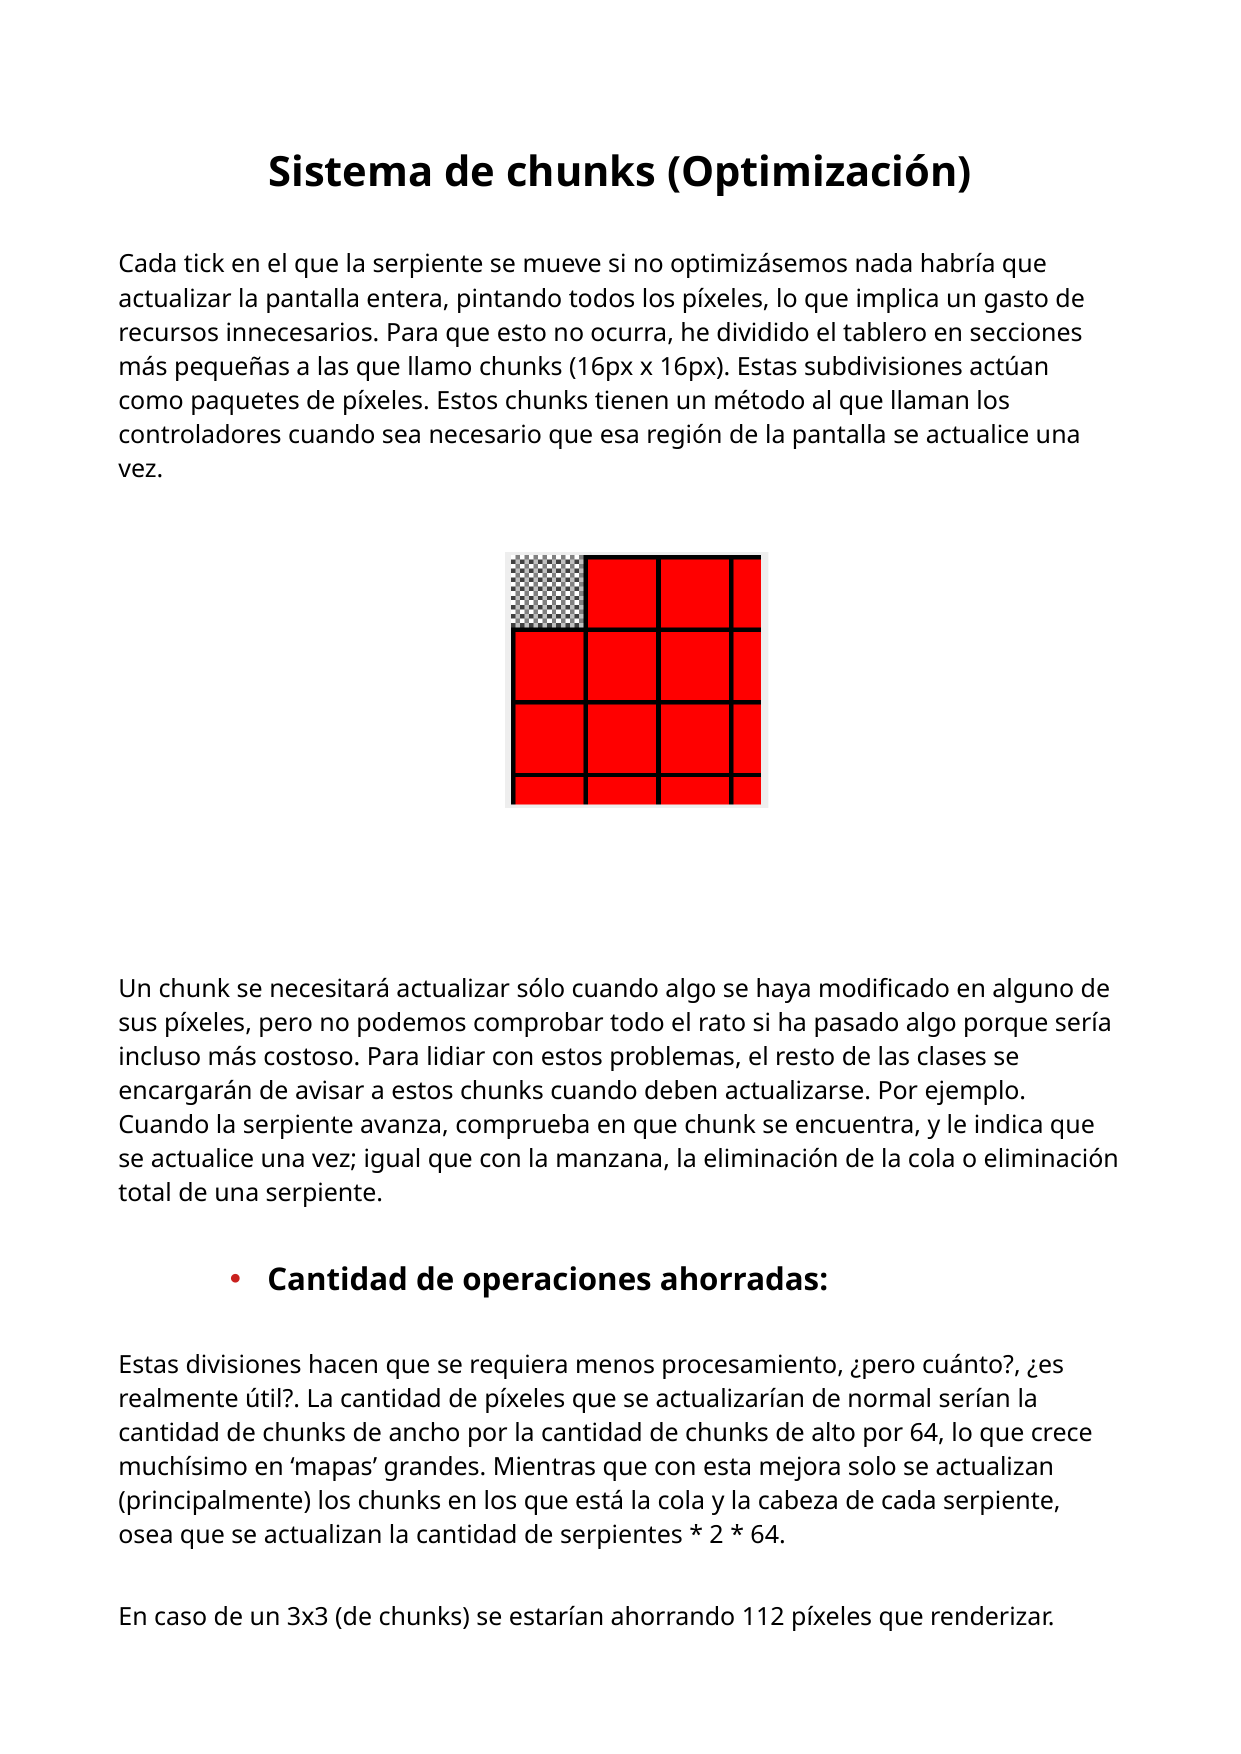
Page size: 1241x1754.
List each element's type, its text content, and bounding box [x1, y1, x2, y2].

picture [505, 552, 769, 808]
text En caso de un 3x3 (de chunks) se estarían ahorrando 112 píxeles que renderizar. [118, 1599, 1122, 1633]
text Sistema de chunks (Optimización) [118, 142, 1122, 199]
text Estas divisiones hacen que se requiera menos procesamiento, ¿pero cuánto?, ¿es realmente útil?. La cantidad de píxeles que se actualizarían de normal serían la cantidad de chunks de ancho por la cantidad de chunks de alto por 64, lo que crece muchísimo en ‘mapas’ grandes. Mientras que con esta mejora solo se actualizan (principalmente) los chunks en los que está la cola y la cabeza de cada serpiente, osea que se actualizan la cantidad de serpientes * 2 * 64. [118, 1347, 1122, 1551]
text Cada tick en el que la serpiente se mueve si no optimizásemos nada habría que actualizar la pantalla entera, pintando todos los píxeles, lo que implica un gasto de recursos innecesarios. Para que esto no ocurra, he dividido el tablero en secciones más pequeñas a las que llamo chunks (16px x 16px). Estas subdivisiones actúan como paquetes de píxeles. Estos chunks tienen un método al que llaman los controladores cuando sea necesario que esa región de la pantalla se actualice una vez. [118, 246, 1122, 484]
list Cantidad de operaciones ahorradas: [229, 1257, 1122, 1299]
text Un chunk se necesitará actualizar sólo cuando algo se haya modificado en alguno de sus píxeles, pero no podemos comprobar todo el rato si ha pasado algo porque sería incluso más costoso. Para lidiar con estos problemas, el resto de las clases se encargarán de avisar a estos chunks cuando deben actualizarse. Por ejemplo. Cuando la serpiente avanza, comprueba en que chunk se encuentra, y le indica que se actualice una vez; igual que con la manzana, la eliminación de la cola o eliminación total de una serpiente. [118, 971, 1122, 1209]
